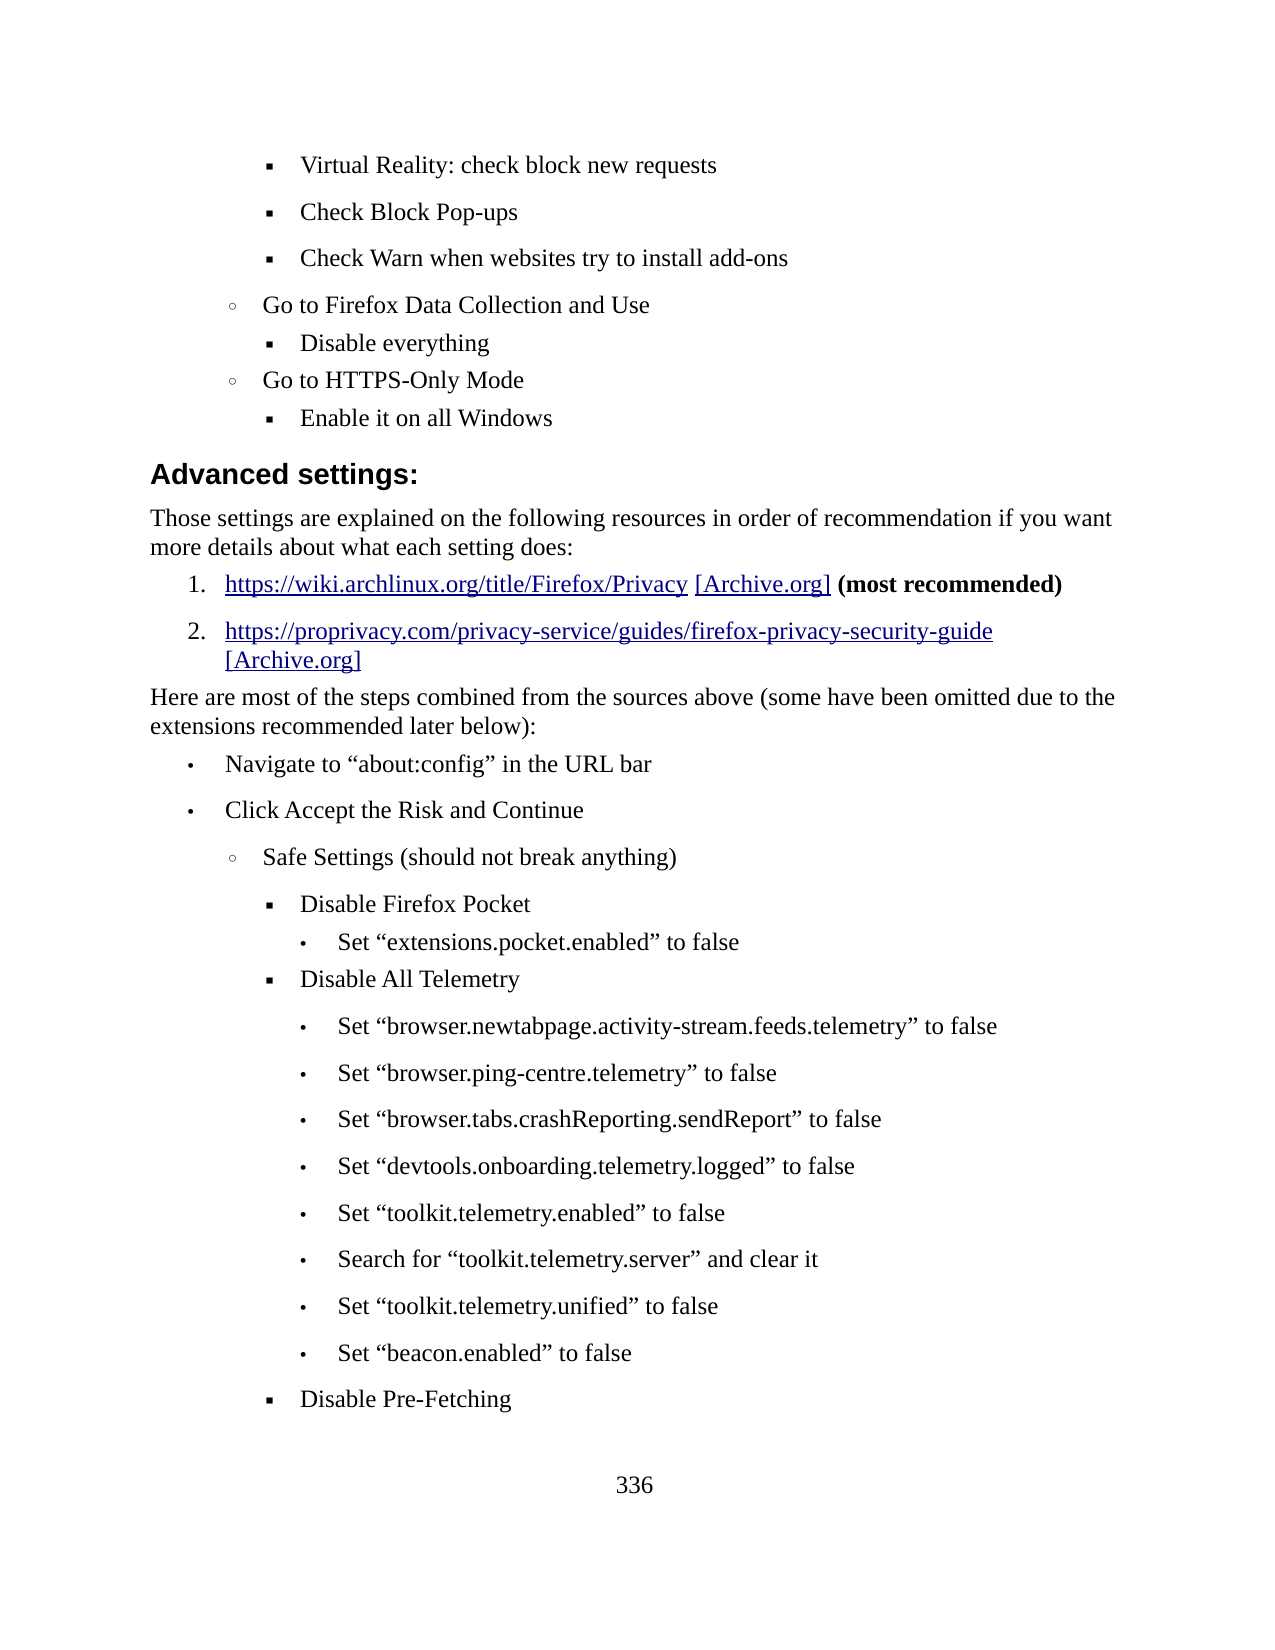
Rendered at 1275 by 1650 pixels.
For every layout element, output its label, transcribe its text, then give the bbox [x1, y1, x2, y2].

list Set “toolkit.telemetry.unified” to false [300, 1291, 1125, 1320]
list Set “browser.ping-centre.telemetry” to false [300, 1058, 1125, 1086]
text Those settings are explained on the following resources in order of recommendation if you want more details about what each setting does: [150, 503, 1125, 560]
list Set “extensions.pocket.enabled” to false [300, 927, 1125, 955]
list Enable it on all Windows [262, 403, 1125, 432]
list Check Block Pop-ups [262, 197, 1125, 225]
subtitle Advanced settings: [150, 457, 1125, 490]
list Search for “toolkit.telemetry.server” and clear it [300, 1244, 1125, 1273]
list Navigate to “about:config” in the URL bar [187, 749, 1125, 778]
list Disable Firefox Pocket [262, 889, 1125, 918]
list Go to Firefox Data Collection and Use [225, 290, 1125, 319]
list Click Accept the Risk and Continue [187, 796, 1125, 824]
list https://proprivacy.com/privacy-service/guides/firefox-privacy-security-guide [Archive.org] [187, 616, 1125, 673]
list Set “beacon.enabled” to false [300, 1338, 1125, 1366]
list Set “toolkit.telemetry.enabled” to false [300, 1198, 1125, 1226]
list Disable All Telemetry [262, 964, 1125, 993]
list Virtual Reality: check block new requests [262, 150, 1125, 179]
list Safe Settings (should not break anything) [225, 842, 1125, 871]
list Set “browser.newtabpage.activity-stream.feeds.telemetry” to false [300, 1011, 1125, 1040]
list Disable everything [262, 328, 1125, 356]
list Set “browser.tabs.crashReporting.sendReport” to false [300, 1104, 1125, 1133]
list Disable Pre-Fetching [262, 1384, 1125, 1413]
list https://wiki.archlinux.org/title/Firefox/Privacy [Archive.org] (most recommended) [187, 569, 1125, 598]
text Here are most of the steps combined from the sources above (some have been omitted due to the extensions recommended later below): [150, 682, 1125, 740]
list Check Warn when websites try to install add-ons [262, 243, 1125, 272]
list Set “devtools.onboarding.telemetry.logged” to false [300, 1151, 1125, 1180]
list Go to HTTPS-Only Mode [225, 365, 1125, 394]
